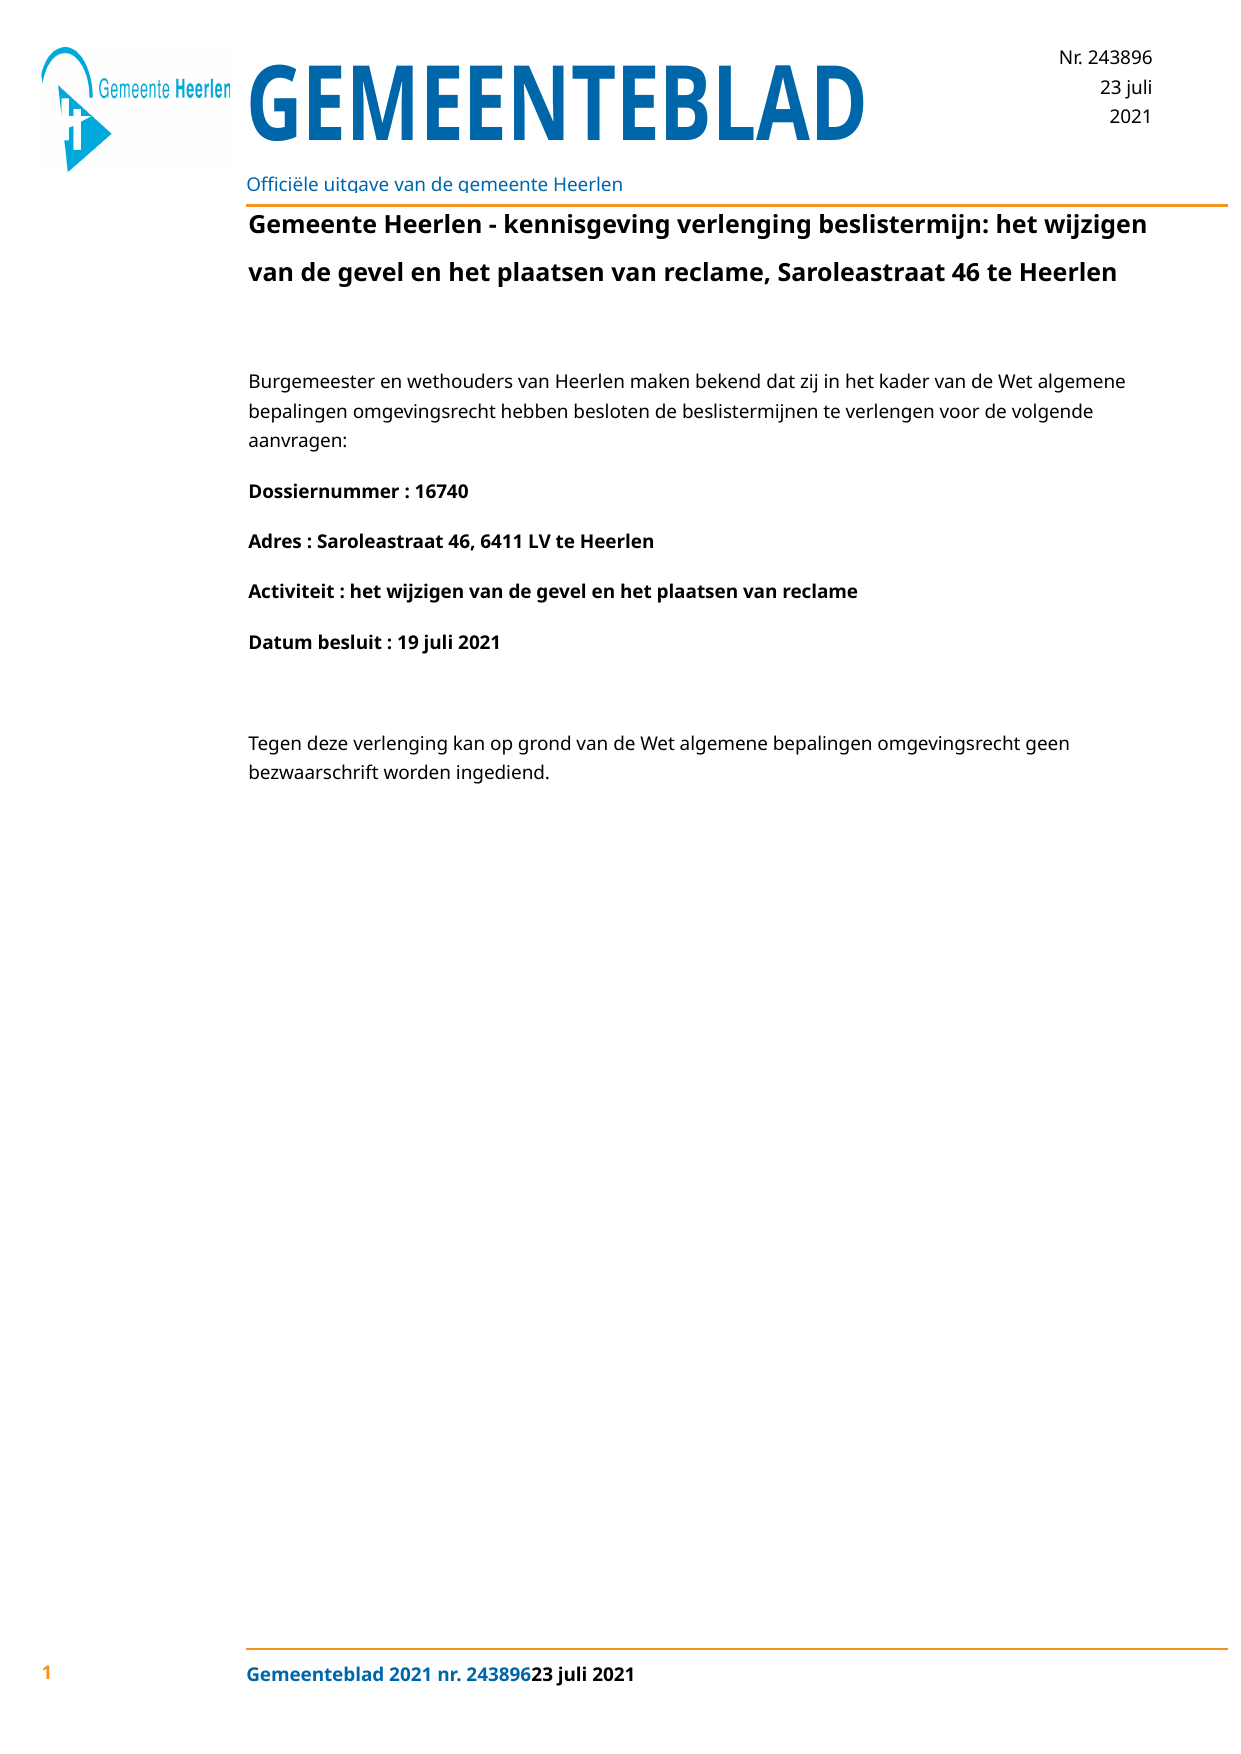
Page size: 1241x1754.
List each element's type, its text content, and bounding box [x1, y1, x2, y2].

text Tegen deze verlenging kan op grond van de Wet algemene bepalingen omgevingsrecht geen bezwaarschrift worden ingediend. [248, 730, 1152, 785]
text Burgemeester en wethouders van Heerlen maken bekend dat zij in het kader van de Wet algemene bepalingen omgevingsrecht hebben besloten de beslistermijnen te verlengen voor de volgende aanvragen: [248, 368, 1152, 453]
text Adres : Saroleastraat 46, 6411 LV te Heerlen [248, 528, 1152, 554]
picture [41, 47, 231, 172]
text Dossiernummer : 16740 [248, 478, 1152, 504]
text Datum besluit : 19 juli 2021 [248, 629, 1152, 655]
text Activiteit : het wijzigen van de gevel en het plaatsen van reclame [248, 579, 1152, 604]
picture [41, 47, 59, 70]
text Gemeente Heerlen - kennisgeving verlenging beslistermijn: het wijzigen van de gevel en het plaatsen van reclame, Saroleastraat 46 te Heerlen [248, 207, 1152, 288]
